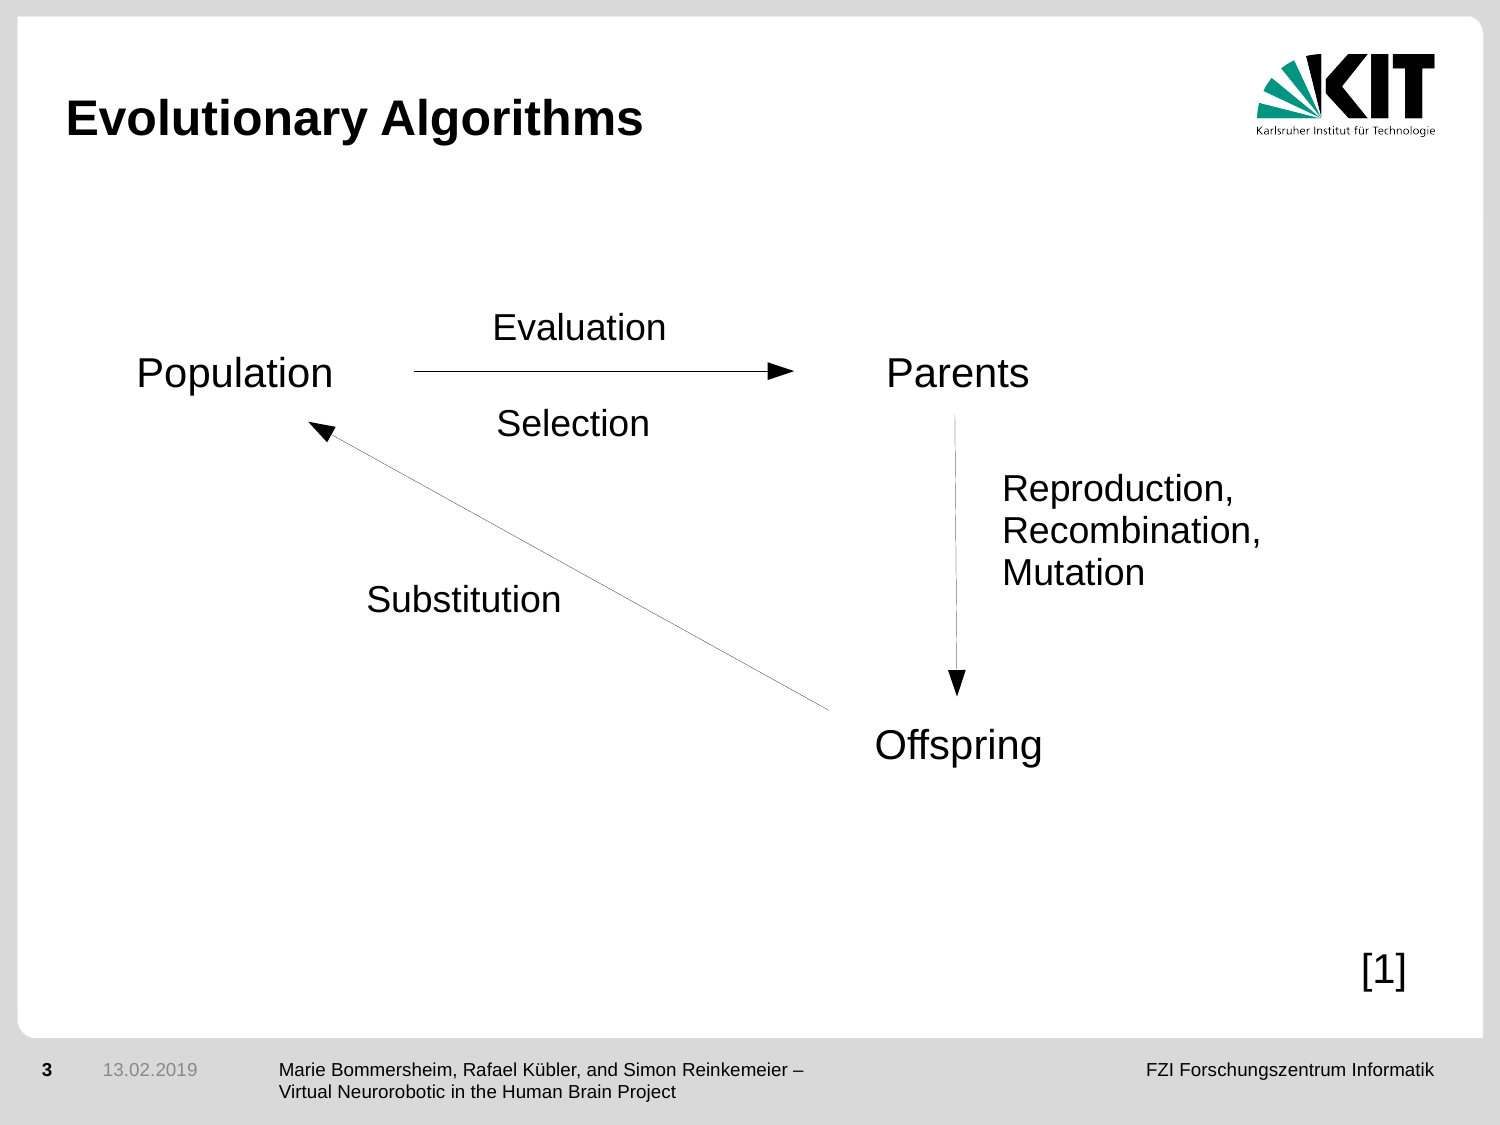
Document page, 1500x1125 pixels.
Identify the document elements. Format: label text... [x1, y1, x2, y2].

text_box Reproduction, Recombination, Mutation [987, 460, 1288, 601]
text_box Evaluation [477, 299, 682, 357]
slide_number [41, 1057, 96, 1106]
list Population Parents Offspring [1] [65, 197, 1435, 1002]
text_box Selection [481, 394, 678, 452]
picture [0, 0, 1500, 1125]
text_box Substitution [351, 571, 616, 628]
title Evolutionary Algorithms [65, 64, 1192, 147]
slide_number 13.02.2019 [102, 1057, 272, 1118]
